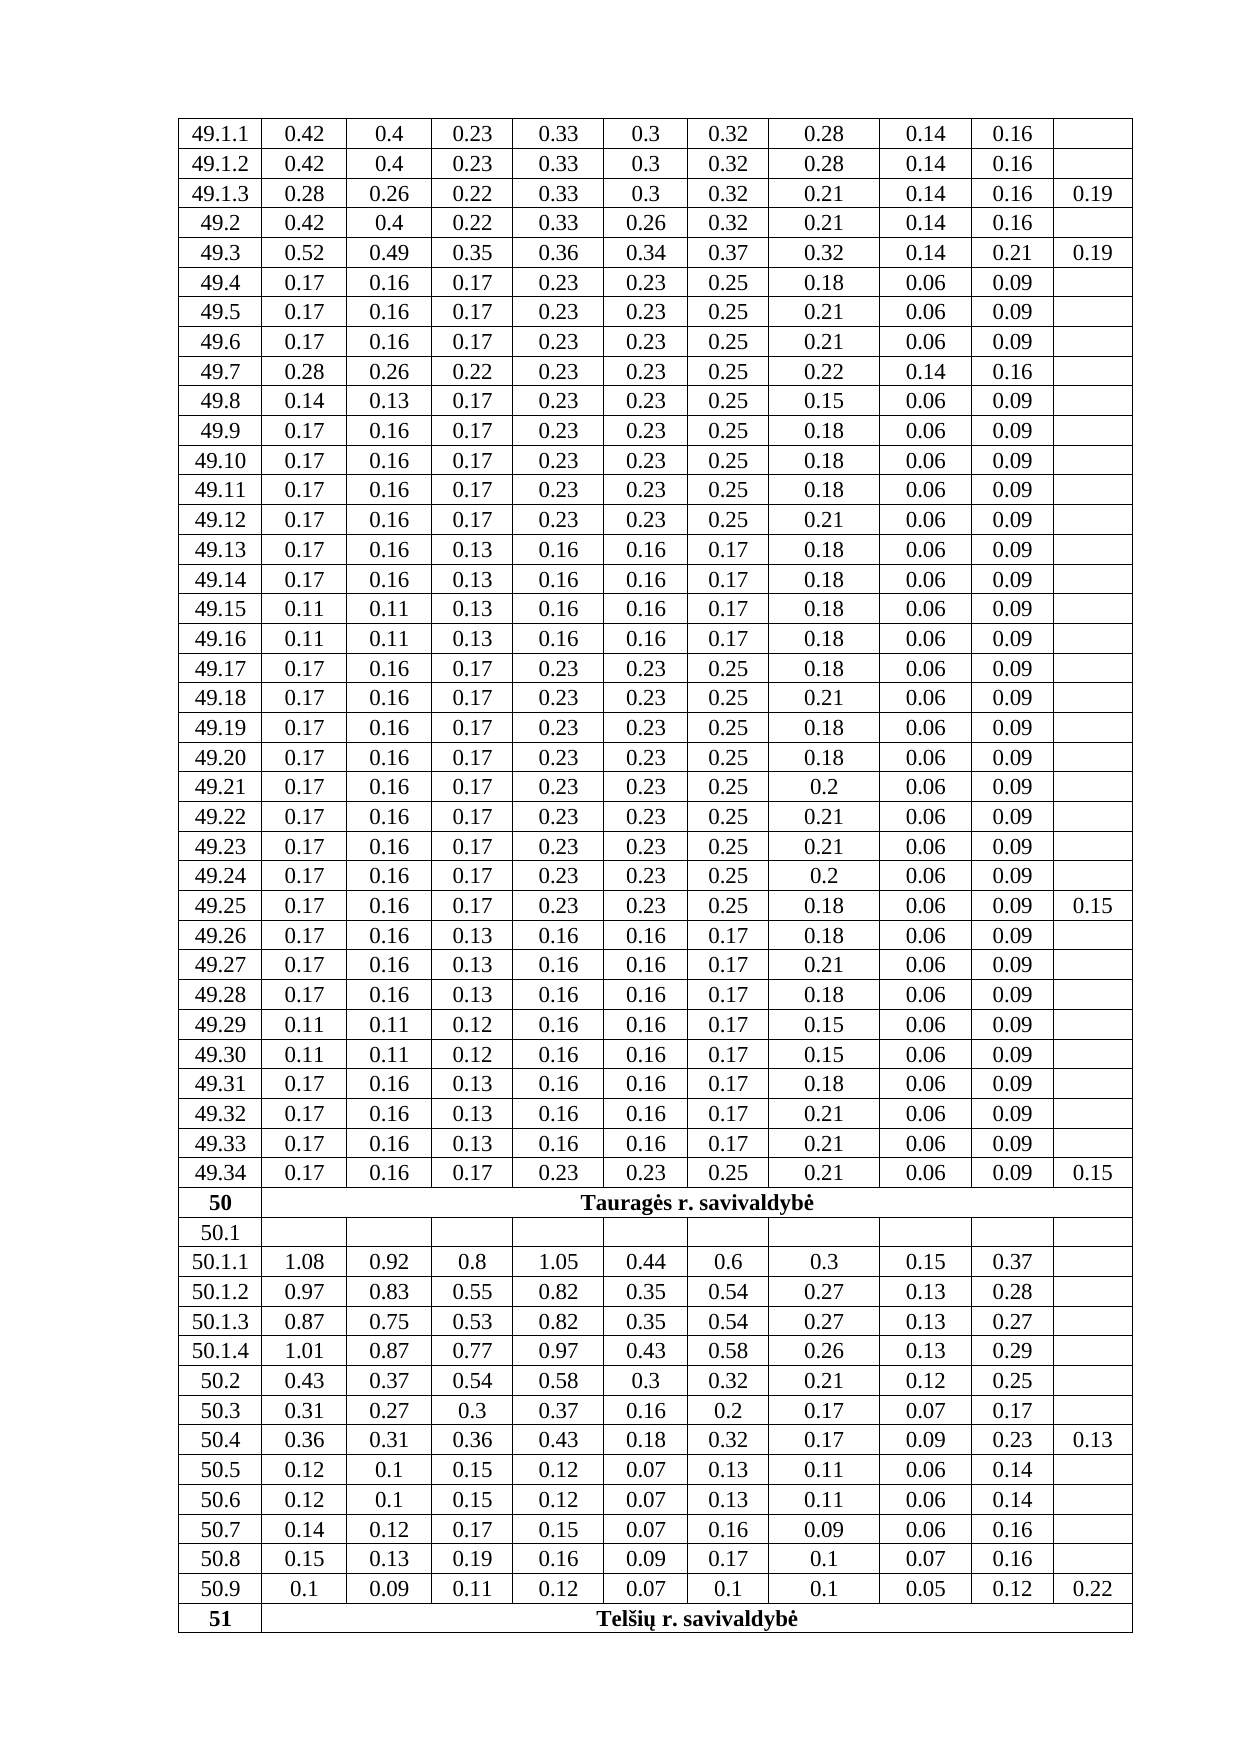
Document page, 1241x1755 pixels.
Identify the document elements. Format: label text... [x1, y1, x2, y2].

table_cell [1054, 1040, 1132, 1068]
table_cell [1054, 208, 1132, 237]
table_cell 0.17 [769, 1425, 879, 1454]
table_cell 0.07 [604, 1455, 687, 1484]
table_cell 0.17 [262, 772, 346, 801]
table_cell 0.11 [347, 594, 431, 623]
table_cell 0.23 [604, 268, 687, 296]
table_cell 49.28 [179, 980, 261, 1009]
table_cell 0.06 [880, 1040, 971, 1068]
table_cell 0.16 [513, 1129, 603, 1157]
table_cell 0.12 [432, 1010, 512, 1038]
table_cell 0.19 [1054, 238, 1132, 267]
table_cell 0.16 [347, 713, 431, 742]
table_cell [1054, 327, 1132, 356]
table_cell 0.16 [972, 357, 1053, 385]
table_cell 0.16 [604, 1010, 687, 1038]
table_cell 0.06 [880, 713, 971, 742]
table_cell 0.12 [513, 1455, 603, 1484]
table_cell 0.09 [972, 832, 1053, 860]
table_cell 0.23 [513, 713, 603, 742]
table_cell 0.1 [769, 1574, 879, 1602]
table_cell 0.07 [880, 1544, 971, 1573]
table_cell 0.35 [604, 1277, 687, 1306]
table_cell 0.21 [769, 327, 879, 356]
table_cell 0.53 [432, 1307, 512, 1335]
table_cell 0.77 [432, 1336, 512, 1365]
table_cell 0.11 [347, 1040, 431, 1068]
table_cell 0.22 [432, 208, 512, 237]
table_cell 0.06 [880, 1069, 971, 1098]
table_cell 0.11 [347, 1010, 431, 1038]
table_cell 49.3 [179, 238, 261, 267]
table_cell 0.32 [769, 238, 879, 267]
table_cell 0.35 [432, 238, 512, 267]
table_cell 49.1.3 [179, 179, 261, 207]
table_cell 0.09 [972, 654, 1053, 682]
table_cell [1054, 980, 1132, 1009]
table_cell [604, 1218, 687, 1246]
table_cell 0.25 [688, 713, 768, 742]
table_cell 49.32 [179, 1099, 261, 1127]
table_cell 0.17 [262, 950, 346, 979]
table_cell [1054, 268, 1132, 296]
table_cell 0.54 [432, 1366, 512, 1395]
table_cell 0.06 [880, 475, 971, 504]
table_cell 0.06 [880, 921, 971, 949]
table_cell 0.23 [513, 297, 603, 326]
table_cell 0.23 [604, 505, 687, 534]
table_cell 0.43 [513, 1425, 603, 1454]
table_cell 0.16 [347, 297, 431, 326]
table_cell 0.16 [513, 1069, 603, 1098]
table_cell 0.13 [880, 1307, 971, 1335]
table_cell 0.2 [688, 1396, 768, 1424]
table_cell 0.23 [513, 416, 603, 445]
table_cell 0.11 [262, 594, 346, 623]
table_cell 0.11 [347, 624, 431, 652]
table_cell 0.23 [513, 832, 603, 860]
table_cell 0.16 [972, 119, 1053, 148]
table_cell 0.06 [880, 980, 971, 1009]
table_cell 0.09 [972, 535, 1053, 563]
table_cell [1054, 565, 1132, 593]
table_cell 50.9 [179, 1574, 261, 1602]
table_cell 0.17 [262, 683, 346, 712]
table_cell 0.17 [262, 891, 346, 920]
table_cell 0.14 [880, 179, 971, 207]
table_cell 0.17 [688, 950, 768, 979]
table_cell 0.3 [769, 1247, 879, 1276]
table_cell 0.06 [880, 386, 971, 415]
table_cell 0.15 [1054, 891, 1132, 920]
table_cell 0.18 [769, 921, 879, 949]
table_cell 1.01 [262, 1336, 346, 1365]
table_cell 0.12 [513, 1574, 603, 1602]
table_cell 49.12 [179, 505, 261, 534]
table_cell 0.16 [347, 1069, 431, 1098]
table_cell [1054, 1277, 1132, 1306]
table_cell 0.09 [972, 268, 1053, 296]
table_cell [1054, 772, 1132, 801]
table_cell 49.27 [179, 950, 261, 979]
table_cell 0.06 [880, 327, 971, 356]
table_cell 0.16 [347, 416, 431, 445]
table_cell 0.25 [688, 832, 768, 860]
table_cell 0.17 [262, 535, 346, 563]
table_cell 0.19 [1054, 179, 1132, 207]
table_cell 0.13 [432, 565, 512, 593]
table_cell 0.17 [262, 297, 346, 326]
table_cell 0.13 [432, 980, 512, 1009]
table_cell 0.06 [880, 891, 971, 920]
table_cell 0.23 [513, 802, 603, 831]
table_cell 0.09 [972, 1158, 1053, 1187]
table_cell 0.28 [769, 119, 879, 148]
table_cell 0.23 [513, 505, 603, 534]
table_cell 0.12 [513, 1485, 603, 1513]
table_cell 0.21 [769, 802, 879, 831]
table_cell 0.16 [347, 446, 431, 474]
table_cell 0.21 [769, 1366, 879, 1395]
table_cell 0.21 [769, 297, 879, 326]
table_cell 0.44 [604, 1247, 687, 1276]
table_cell 0.75 [347, 1307, 431, 1335]
table_cell [1054, 475, 1132, 504]
table_cell 0.09 [972, 950, 1053, 979]
table_cell 0.09 [972, 1040, 1053, 1068]
table_cell 0.17 [262, 921, 346, 949]
table_cell 0.32 [688, 1425, 768, 1454]
table_cell [1054, 950, 1132, 979]
table_cell 0.17 [262, 565, 346, 593]
table_cell [1054, 1544, 1132, 1573]
table_cell 49.10 [179, 446, 261, 474]
table_cell 0.27 [769, 1307, 879, 1335]
table_cell [1054, 1515, 1132, 1543]
table_cell 0.17 [688, 1129, 768, 1157]
table_cell 0.09 [972, 505, 1053, 534]
table_cell 0.1 [347, 1455, 431, 1484]
table_cell 0.87 [262, 1307, 346, 1335]
table_cell 0.06 [880, 802, 971, 831]
table_cell 0.23 [432, 119, 512, 148]
table_cell 0.82 [513, 1307, 603, 1335]
table_cell 0.16 [347, 743, 431, 771]
table_cell 0.17 [432, 1158, 512, 1187]
table_cell 0.17 [688, 1099, 768, 1127]
table_cell 0.21 [769, 208, 879, 237]
table_cell 0.23 [513, 772, 603, 801]
table_cell 0.06 [880, 1515, 971, 1543]
table_cell [1054, 1485, 1132, 1513]
table_cell 0.23 [604, 475, 687, 504]
table_cell 0.31 [262, 1396, 346, 1424]
table_cell 0.13 [688, 1455, 768, 1484]
table_cell 0.17 [262, 416, 346, 445]
table_cell 50.1.2 [179, 1277, 261, 1306]
table_cell 0.06 [880, 683, 971, 712]
table_cell 0.17 [262, 446, 346, 474]
table_cell 0.13 [432, 624, 512, 652]
table_cell 0.16 [513, 624, 603, 652]
table_cell 0.06 [880, 446, 971, 474]
table_cell 0.06 [880, 832, 971, 860]
table_cell 0.11 [262, 1010, 346, 1038]
table_cell 0.23 [604, 683, 687, 712]
table_cell 49.2 [179, 208, 261, 237]
table_cell 0.16 [347, 832, 431, 860]
table_cell 0.16 [347, 683, 431, 712]
table_cell 0.22 [769, 357, 879, 385]
table_cell 50.1 [179, 1218, 261, 1246]
table_cell 49.19 [179, 713, 261, 742]
table_cell 0.13 [432, 921, 512, 949]
table_cell 0.8 [432, 1247, 512, 1276]
table_cell 0.18 [769, 654, 879, 682]
table_cell 0.13 [688, 1485, 768, 1513]
table_cell 0.09 [972, 891, 1053, 920]
table_cell 0.21 [769, 683, 879, 712]
table_cell 49.31 [179, 1069, 261, 1098]
table_cell 0.18 [769, 980, 879, 1009]
table_cell 49.23 [179, 832, 261, 860]
table_cell 0.09 [972, 594, 1053, 623]
table_cell 0.4 [347, 119, 431, 148]
table_cell [1054, 594, 1132, 623]
table_cell 0.06 [880, 535, 971, 563]
table_cell 0.17 [432, 416, 512, 445]
table_cell 0.18 [769, 268, 879, 296]
table_cell 0.16 [347, 980, 431, 1009]
table_cell 0.11 [769, 1455, 879, 1484]
table_cell 50.8 [179, 1544, 261, 1573]
table_cell 0.21 [769, 179, 879, 207]
table_cell 0.18 [769, 713, 879, 742]
table_cell 0.09 [972, 297, 1053, 326]
table_cell 0.17 [432, 475, 512, 504]
table_cell 0.09 [880, 1425, 971, 1454]
table_cell 0.16 [347, 861, 431, 890]
table_cell 1.08 [262, 1247, 346, 1276]
table_cell 0.13 [432, 1129, 512, 1157]
table_cell 0.06 [880, 950, 971, 979]
table_cell 0.6 [688, 1247, 768, 1276]
table_cell 0.32 [688, 1366, 768, 1395]
table_cell 49.16 [179, 624, 261, 652]
table_cell 0.09 [972, 1010, 1053, 1038]
table_cell 0.06 [880, 1455, 971, 1484]
table_cell 0.09 [972, 743, 1053, 771]
table_cell [1054, 1218, 1132, 1246]
table_cell 0.16 [604, 1099, 687, 1127]
table_cell 0.17 [432, 268, 512, 296]
table_cell 0.3 [432, 1396, 512, 1424]
table_cell 0.37 [347, 1366, 431, 1395]
table_cell 0.14 [880, 357, 971, 385]
table_cell 49.18 [179, 683, 261, 712]
table_cell 49.8 [179, 386, 261, 415]
table_cell 0.1 [769, 1544, 879, 1573]
table_cell 0.23 [604, 446, 687, 474]
table_cell 0.17 [432, 386, 512, 415]
table_cell 0.06 [880, 654, 971, 682]
table_cell 0.16 [347, 950, 431, 979]
table_cell 0.23 [604, 357, 687, 385]
table_cell 0.14 [880, 119, 971, 148]
table_cell 0.18 [604, 1425, 687, 1454]
table_cell 49.11 [179, 475, 261, 504]
table_cell 49.24 [179, 861, 261, 890]
table_cell 0.09 [972, 624, 1053, 652]
table_cell 0.23 [513, 683, 603, 712]
table_cell 0.16 [513, 950, 603, 979]
table_cell 0.92 [347, 1247, 431, 1276]
table_cell 0.14 [972, 1455, 1053, 1484]
table_cell 0.17 [972, 1396, 1053, 1424]
table_cell 0.17 [688, 565, 768, 593]
table_cell 0.26 [347, 179, 431, 207]
table_cell 0.54 [688, 1277, 768, 1306]
table_cell 0.15 [513, 1515, 603, 1543]
table_cell 0.23 [604, 772, 687, 801]
table_cell 0.15 [262, 1544, 346, 1573]
table_cell [1054, 1366, 1132, 1395]
table_cell 49.15 [179, 594, 261, 623]
table_cell [1054, 446, 1132, 474]
table_cell [1054, 1129, 1132, 1157]
table_cell 0.16 [347, 535, 431, 563]
table_cell 0.17 [432, 861, 512, 890]
table_cell 0.82 [513, 1277, 603, 1306]
table_cell 49.14 [179, 565, 261, 593]
table_cell 0.32 [688, 149, 768, 177]
table_cell 0.16 [972, 1544, 1053, 1573]
table_cell 0.23 [513, 891, 603, 920]
table_cell 49.30 [179, 1040, 261, 1068]
table_cell 49.22 [179, 802, 261, 831]
table_cell 50 [179, 1188, 261, 1217]
table_cell 0.17 [262, 832, 346, 860]
table_cell 0.16 [604, 1069, 687, 1098]
table_cell 49.1.2 [179, 149, 261, 177]
table_cell 0.18 [769, 416, 879, 445]
table_cell 0.17 [432, 297, 512, 326]
table_cell 0.15 [769, 1010, 879, 1038]
table_cell 0.25 [688, 505, 768, 534]
table_cell [1054, 683, 1132, 712]
table_cell 0.32 [688, 208, 768, 237]
table_cell 0.87 [347, 1336, 431, 1365]
table_cell 0.25 [688, 743, 768, 771]
table_cell 0.15 [769, 386, 879, 415]
table_cell 0.22 [1054, 1574, 1132, 1602]
table_cell 0.16 [513, 565, 603, 593]
table_cell 0.16 [972, 1515, 1053, 1543]
table_cell 0.16 [604, 1129, 687, 1157]
table_cell [1054, 1455, 1132, 1484]
table_cell [1054, 505, 1132, 534]
table_cell [1054, 1307, 1132, 1335]
table_cell 0.16 [513, 1010, 603, 1038]
table_cell 0.23 [513, 357, 603, 385]
table_cell 0.09 [972, 713, 1053, 742]
table_cell 0.09 [972, 861, 1053, 890]
table_cell 0.13 [432, 1069, 512, 1098]
table_cell 0.23 [513, 327, 603, 356]
table_cell 0.25 [688, 891, 768, 920]
table_cell 0.25 [688, 683, 768, 712]
table_cell 0.55 [432, 1277, 512, 1306]
table_cell 0.23 [513, 743, 603, 771]
table_cell 49.4 [179, 268, 261, 296]
table_cell 50.1.1 [179, 1247, 261, 1276]
table_cell 49.26 [179, 921, 261, 949]
table_cell 0.27 [347, 1396, 431, 1424]
table_cell 0.4 [347, 149, 431, 177]
table_cell 0.28 [262, 357, 346, 385]
table_cell 0.36 [513, 238, 603, 267]
table_cell 0.17 [262, 327, 346, 356]
table_cell 50.7 [179, 1515, 261, 1543]
table_cell 0.16 [513, 535, 603, 563]
table_cell 0.49 [347, 238, 431, 267]
table_cell 0.25 [688, 772, 768, 801]
table_cell 0.05 [880, 1574, 971, 1602]
table_cell 50.2 [179, 1366, 261, 1395]
table_cell [1054, 119, 1132, 148]
table_cell 0.17 [262, 743, 346, 771]
table_cell 0.23 [513, 654, 603, 682]
table_cell 0.54 [688, 1307, 768, 1335]
table_cell 0.13 [347, 386, 431, 415]
table_cell 0.11 [262, 1040, 346, 1068]
table_cell 0.28 [262, 179, 346, 207]
table_cell 0.27 [972, 1307, 1053, 1335]
table_cell 0.25 [688, 1158, 768, 1187]
table_cell 0.16 [513, 1544, 603, 1573]
table_cell 0.97 [262, 1277, 346, 1306]
table_cell 0.15 [769, 1040, 879, 1068]
table_cell 0.33 [513, 208, 603, 237]
table_cell 0.06 [880, 743, 971, 771]
table_cell 0.12 [262, 1485, 346, 1513]
table_cell [1054, 743, 1132, 771]
table_cell 0.06 [880, 1099, 971, 1127]
table_cell 0.16 [347, 1129, 431, 1157]
table_cell 0.06 [880, 624, 971, 652]
table_cell 0.17 [688, 980, 768, 1009]
table_cell 0.09 [972, 386, 1053, 415]
table_cell 0.06 [880, 268, 971, 296]
table_cell 0.2 [769, 861, 879, 890]
table_cell 0.13 [347, 1544, 431, 1573]
table_cell 0.16 [972, 149, 1053, 177]
table_cell 0.11 [432, 1574, 512, 1602]
table_cell 0.25 [688, 386, 768, 415]
table_cell 0.28 [972, 1277, 1053, 1306]
table_cell [1054, 832, 1132, 860]
table_cell 0.06 [880, 1129, 971, 1157]
table_cell 0.13 [880, 1277, 971, 1306]
table_cell 0.16 [347, 772, 431, 801]
table_cell [1054, 1099, 1132, 1127]
table_cell 0.09 [972, 921, 1053, 949]
table_cell 0.17 [432, 654, 512, 682]
table_cell 0.17 [432, 327, 512, 356]
table_cell 0.28 [769, 149, 879, 177]
table_cell 0.36 [262, 1425, 346, 1454]
table_cell 0.07 [880, 1396, 971, 1424]
table_cell 0.23 [513, 268, 603, 296]
table_cell [688, 1218, 768, 1246]
table_cell 51 [179, 1604, 261, 1632]
table_cell 0.15 [432, 1485, 512, 1513]
table_cell 0.16 [604, 921, 687, 949]
table_cell [1054, 149, 1132, 177]
table_cell 0.16 [347, 505, 431, 534]
table_cell 0.37 [688, 238, 768, 267]
table_cell 0.33 [513, 179, 603, 207]
table_cell [769, 1218, 879, 1246]
table_cell 0.18 [769, 565, 879, 593]
table_cell 0.14 [262, 1515, 346, 1543]
table_cell Tauragės r. savivaldybė [262, 1188, 1132, 1217]
table_cell 0.15 [880, 1247, 971, 1276]
table_cell 0.13 [432, 535, 512, 563]
table_cell 0.27 [769, 1277, 879, 1306]
table_cell 0.23 [513, 475, 603, 504]
table_cell 0.16 [513, 1099, 603, 1127]
table_cell 0.09 [972, 475, 1053, 504]
table_cell 0.23 [604, 297, 687, 326]
table_cell 0.13 [432, 594, 512, 623]
table_cell 0.09 [769, 1515, 879, 1543]
table_cell 0.16 [347, 1158, 431, 1187]
table_cell 0.09 [972, 1069, 1053, 1098]
table_cell 0.23 [604, 713, 687, 742]
table_cell 0.1 [347, 1485, 431, 1513]
table_cell 0.23 [604, 386, 687, 415]
table_cell 0.32 [688, 179, 768, 207]
table_cell 0.06 [880, 416, 971, 445]
table_cell 0.23 [604, 743, 687, 771]
table_cell 0.11 [262, 624, 346, 652]
table_cell 0.36 [432, 1425, 512, 1454]
table_cell 0.18 [769, 743, 879, 771]
table_cell 0.16 [347, 654, 431, 682]
table_cell 0.31 [347, 1425, 431, 1454]
table_cell 0.17 [769, 1396, 879, 1424]
table_cell 0.16 [347, 475, 431, 504]
table_cell 0.33 [513, 119, 603, 148]
table_cell 0.23 [432, 149, 512, 177]
table_cell 50.1.3 [179, 1307, 261, 1335]
table_cell 0.25 [972, 1366, 1053, 1395]
table_cell 0.43 [262, 1366, 346, 1395]
table_cell 0.14 [262, 386, 346, 415]
table_cell 0.16 [972, 179, 1053, 207]
table_cell 0.06 [880, 594, 971, 623]
table_cell 1.05 [513, 1247, 603, 1276]
table_cell 0.52 [262, 238, 346, 267]
table_cell 0.06 [880, 297, 971, 326]
table_cell 0.17 [262, 505, 346, 534]
table_cell 0.13 [432, 950, 512, 979]
table_cell 0.35 [604, 1307, 687, 1335]
table_cell [1054, 416, 1132, 445]
table_cell 49.34 [179, 1158, 261, 1187]
table_cell 0.23 [513, 861, 603, 890]
table_cell 0.37 [972, 1247, 1053, 1276]
table_cell 0.18 [769, 1069, 879, 1098]
table_cell 0.3 [604, 1366, 687, 1395]
table_cell 0.09 [972, 1129, 1053, 1157]
table_cell 0.16 [347, 268, 431, 296]
table_cell 49.20 [179, 743, 261, 771]
table_cell 0.18 [769, 475, 879, 504]
table_cell [513, 1218, 603, 1246]
table_cell 0.14 [972, 1485, 1053, 1513]
table_cell [1054, 624, 1132, 652]
table_cell 0.17 [262, 654, 346, 682]
table_cell 0.34 [604, 238, 687, 267]
table_cell 0.17 [262, 1069, 346, 1098]
table_cell [1054, 921, 1132, 949]
table_cell 0.37 [513, 1396, 603, 1424]
table_cell 0.16 [347, 802, 431, 831]
table_cell 0.12 [432, 1040, 512, 1068]
table_cell 0.17 [262, 980, 346, 1009]
table_cell 0.18 [769, 594, 879, 623]
table_cell 0.29 [972, 1336, 1053, 1365]
table_cell 0.3 [604, 119, 687, 148]
table_cell 0.2 [769, 772, 879, 801]
table_cell 0.16 [513, 980, 603, 1009]
table_cell 0.26 [347, 357, 431, 385]
table_cell 0.07 [604, 1515, 687, 1543]
table_cell 0.23 [604, 327, 687, 356]
table_cell 50.4 [179, 1425, 261, 1454]
table_cell [262, 1218, 346, 1246]
table_cell 49.5 [179, 297, 261, 326]
table_cell [1054, 357, 1132, 385]
table_cell 0.16 [347, 891, 431, 920]
table_cell 50.6 [179, 1485, 261, 1513]
table_cell 0.13 [880, 1336, 971, 1365]
table_cell 0.17 [432, 1515, 512, 1543]
table_cell 0.17 [262, 802, 346, 831]
table_cell 49.17 [179, 654, 261, 682]
table_cell 0.42 [262, 208, 346, 237]
table_cell 0.13 [1054, 1425, 1132, 1454]
table_cell 0.12 [880, 1366, 971, 1395]
table_cell 0.18 [769, 891, 879, 920]
table_cell 49.13 [179, 535, 261, 563]
table_cell 0.25 [688, 475, 768, 504]
table_cell 0.1 [688, 1574, 768, 1602]
table_cell 0.26 [604, 208, 687, 237]
table_cell 0.23 [604, 654, 687, 682]
table_cell 0.18 [769, 624, 879, 652]
table_cell 0.83 [347, 1277, 431, 1306]
table_cell [1054, 386, 1132, 415]
table_cell 0.16 [688, 1515, 768, 1543]
table_cell 0.23 [604, 891, 687, 920]
table_cell 0.06 [880, 505, 971, 534]
table_cell 0.21 [769, 1099, 879, 1127]
table_cell [880, 1218, 971, 1246]
table_cell 0.17 [432, 505, 512, 534]
table_cell 0.23 [513, 1158, 603, 1187]
table_cell 0.09 [972, 802, 1053, 831]
table_cell 0.17 [432, 713, 512, 742]
table_cell 50.1.4 [179, 1336, 261, 1365]
table_cell [347, 1218, 431, 1246]
table_cell 0.09 [972, 980, 1053, 1009]
table_cell 0.16 [972, 208, 1053, 237]
table_cell 0.16 [604, 594, 687, 623]
table_cell [1054, 1396, 1132, 1424]
table_cell [1054, 535, 1132, 563]
table_cell 0.16 [604, 624, 687, 652]
table_cell 0.09 [604, 1544, 687, 1573]
table_cell 49.7 [179, 357, 261, 385]
table_cell 0.17 [688, 624, 768, 652]
table_cell [1054, 861, 1132, 890]
table_cell 0.06 [880, 1010, 971, 1038]
table_cell 0.25 [688, 654, 768, 682]
table_cell 0.07 [604, 1485, 687, 1513]
table_cell 0.16 [604, 535, 687, 563]
table_cell 0.3 [604, 149, 687, 177]
table_cell 0.23 [604, 832, 687, 860]
table_cell 0.23 [972, 1425, 1053, 1454]
table_cell 0.15 [1054, 1158, 1132, 1187]
table_cell 0.09 [972, 1099, 1053, 1127]
table_cell 0.23 [513, 446, 603, 474]
table_cell 0.26 [769, 1336, 879, 1365]
table_cell 0.09 [972, 446, 1053, 474]
table_cell [1054, 713, 1132, 742]
table_cell 0.17 [432, 743, 512, 771]
table_cell 0.12 [262, 1455, 346, 1484]
table_cell 49.33 [179, 1129, 261, 1157]
table_cell 0.06 [880, 565, 971, 593]
table_cell 0.16 [604, 565, 687, 593]
table_cell 0.23 [604, 416, 687, 445]
table_cell 0.33 [513, 149, 603, 177]
table_cell 0.16 [513, 1040, 603, 1068]
table_cell 0.17 [262, 861, 346, 890]
table_cell 0.17 [688, 1010, 768, 1038]
table_cell 0.16 [513, 594, 603, 623]
table_cell 0.09 [347, 1574, 431, 1602]
table_cell 0.18 [769, 535, 879, 563]
table_cell 0.16 [604, 980, 687, 1009]
table_cell 0.43 [604, 1336, 687, 1365]
table_cell 0.17 [688, 1544, 768, 1573]
table_cell 0.11 [769, 1485, 879, 1513]
table_cell 0.25 [688, 297, 768, 326]
table_cell 0.17 [262, 475, 346, 504]
table_cell 0.21 [769, 832, 879, 860]
table_cell 50.5 [179, 1455, 261, 1484]
table_cell 0.17 [432, 802, 512, 831]
table_cell 0.4 [347, 208, 431, 237]
table_cell 0.07 [604, 1574, 687, 1602]
table_cell 0.25 [688, 861, 768, 890]
table_cell 0.16 [604, 950, 687, 979]
table_cell 0.06 [880, 861, 971, 890]
table_cell 0.16 [347, 1099, 431, 1127]
table_cell 0.97 [513, 1336, 603, 1365]
table_cell 49.1.1 [179, 119, 261, 148]
table_cell 0.12 [347, 1515, 431, 1543]
table_cell 0.42 [262, 119, 346, 148]
table_cell 0.17 [688, 535, 768, 563]
table_cell [1054, 802, 1132, 831]
table_cell 0.32 [688, 119, 768, 148]
table_cell 50.3 [179, 1396, 261, 1424]
table_cell 0.23 [604, 802, 687, 831]
table_cell [1054, 1336, 1132, 1365]
table_cell 0.1 [262, 1574, 346, 1602]
table_cell 0.21 [972, 238, 1053, 267]
table_cell 0.17 [262, 268, 346, 296]
table_cell 49.9 [179, 416, 261, 445]
table_cell 0.42 [262, 149, 346, 177]
table_cell 0.14 [880, 238, 971, 267]
table_cell 0.06 [880, 1158, 971, 1187]
table_cell 0.25 [688, 327, 768, 356]
table_cell [1054, 1069, 1132, 1098]
table_cell 0.16 [347, 565, 431, 593]
table_cell 0.3 [604, 179, 687, 207]
table_cell 0.09 [972, 683, 1053, 712]
table_cell 0.21 [769, 1158, 879, 1187]
table_cell 0.15 [432, 1455, 512, 1484]
table_cell 0.17 [688, 1040, 768, 1068]
table_cell 0.13 [432, 1099, 512, 1127]
table_cell 0.22 [432, 357, 512, 385]
table_cell Telšių r. savivaldybė [262, 1604, 1132, 1632]
table_cell 0.09 [972, 565, 1053, 593]
table_cell 0.17 [262, 1129, 346, 1157]
table_cell 0.21 [769, 950, 879, 979]
table_cell 0.17 [432, 683, 512, 712]
table_cell 0.09 [972, 416, 1053, 445]
table_cell 0.09 [972, 327, 1053, 356]
table_cell 0.14 [880, 208, 971, 237]
table_cell 0.06 [880, 772, 971, 801]
table_cell 0.25 [688, 268, 768, 296]
table_cell 0.17 [262, 713, 346, 742]
table_cell 0.14 [880, 149, 971, 177]
table_cell 0.17 [432, 446, 512, 474]
table_cell [1054, 1247, 1132, 1276]
table_cell 0.17 [262, 1099, 346, 1127]
table_cell 0.16 [604, 1040, 687, 1068]
table_cell 0.21 [769, 1129, 879, 1157]
table_cell 0.12 [972, 1574, 1053, 1602]
table_cell 0.25 [688, 446, 768, 474]
table_cell 0.22 [432, 179, 512, 207]
table_cell 0.17 [432, 891, 512, 920]
table_cell 0.21 [769, 505, 879, 534]
table_cell 0.17 [432, 772, 512, 801]
table_cell 0.23 [513, 386, 603, 415]
table_cell 0.25 [688, 357, 768, 385]
table_cell 0.17 [262, 1158, 346, 1187]
table_cell 0.17 [688, 594, 768, 623]
table_cell 0.58 [688, 1336, 768, 1365]
table_cell [1054, 654, 1132, 682]
table_cell 0.19 [432, 1544, 512, 1573]
table_cell 0.16 [347, 921, 431, 949]
table_cell [432, 1218, 512, 1246]
table_cell [972, 1218, 1053, 1246]
table_cell 49.21 [179, 772, 261, 801]
table_cell 0.16 [347, 327, 431, 356]
table_cell 0.17 [688, 1069, 768, 1098]
table_cell [1054, 1010, 1132, 1038]
table_cell 49.25 [179, 891, 261, 920]
table_cell 49.6 [179, 327, 261, 356]
table_cell [1054, 297, 1132, 326]
table_cell 0.16 [604, 1396, 687, 1424]
table_cell 0.16 [513, 921, 603, 949]
table_cell 0.06 [880, 1485, 971, 1513]
table_cell 0.09 [972, 772, 1053, 801]
table_cell 0.58 [513, 1366, 603, 1395]
table_cell 0.17 [688, 921, 768, 949]
table_cell 49.29 [179, 1010, 261, 1038]
table_cell 0.23 [604, 1158, 687, 1187]
table_cell 0.23 [604, 861, 687, 890]
table_cell 0.25 [688, 802, 768, 831]
table_cell 0.17 [432, 832, 512, 860]
table_cell 0.25 [688, 416, 768, 445]
table_cell 0.18 [769, 446, 879, 474]
